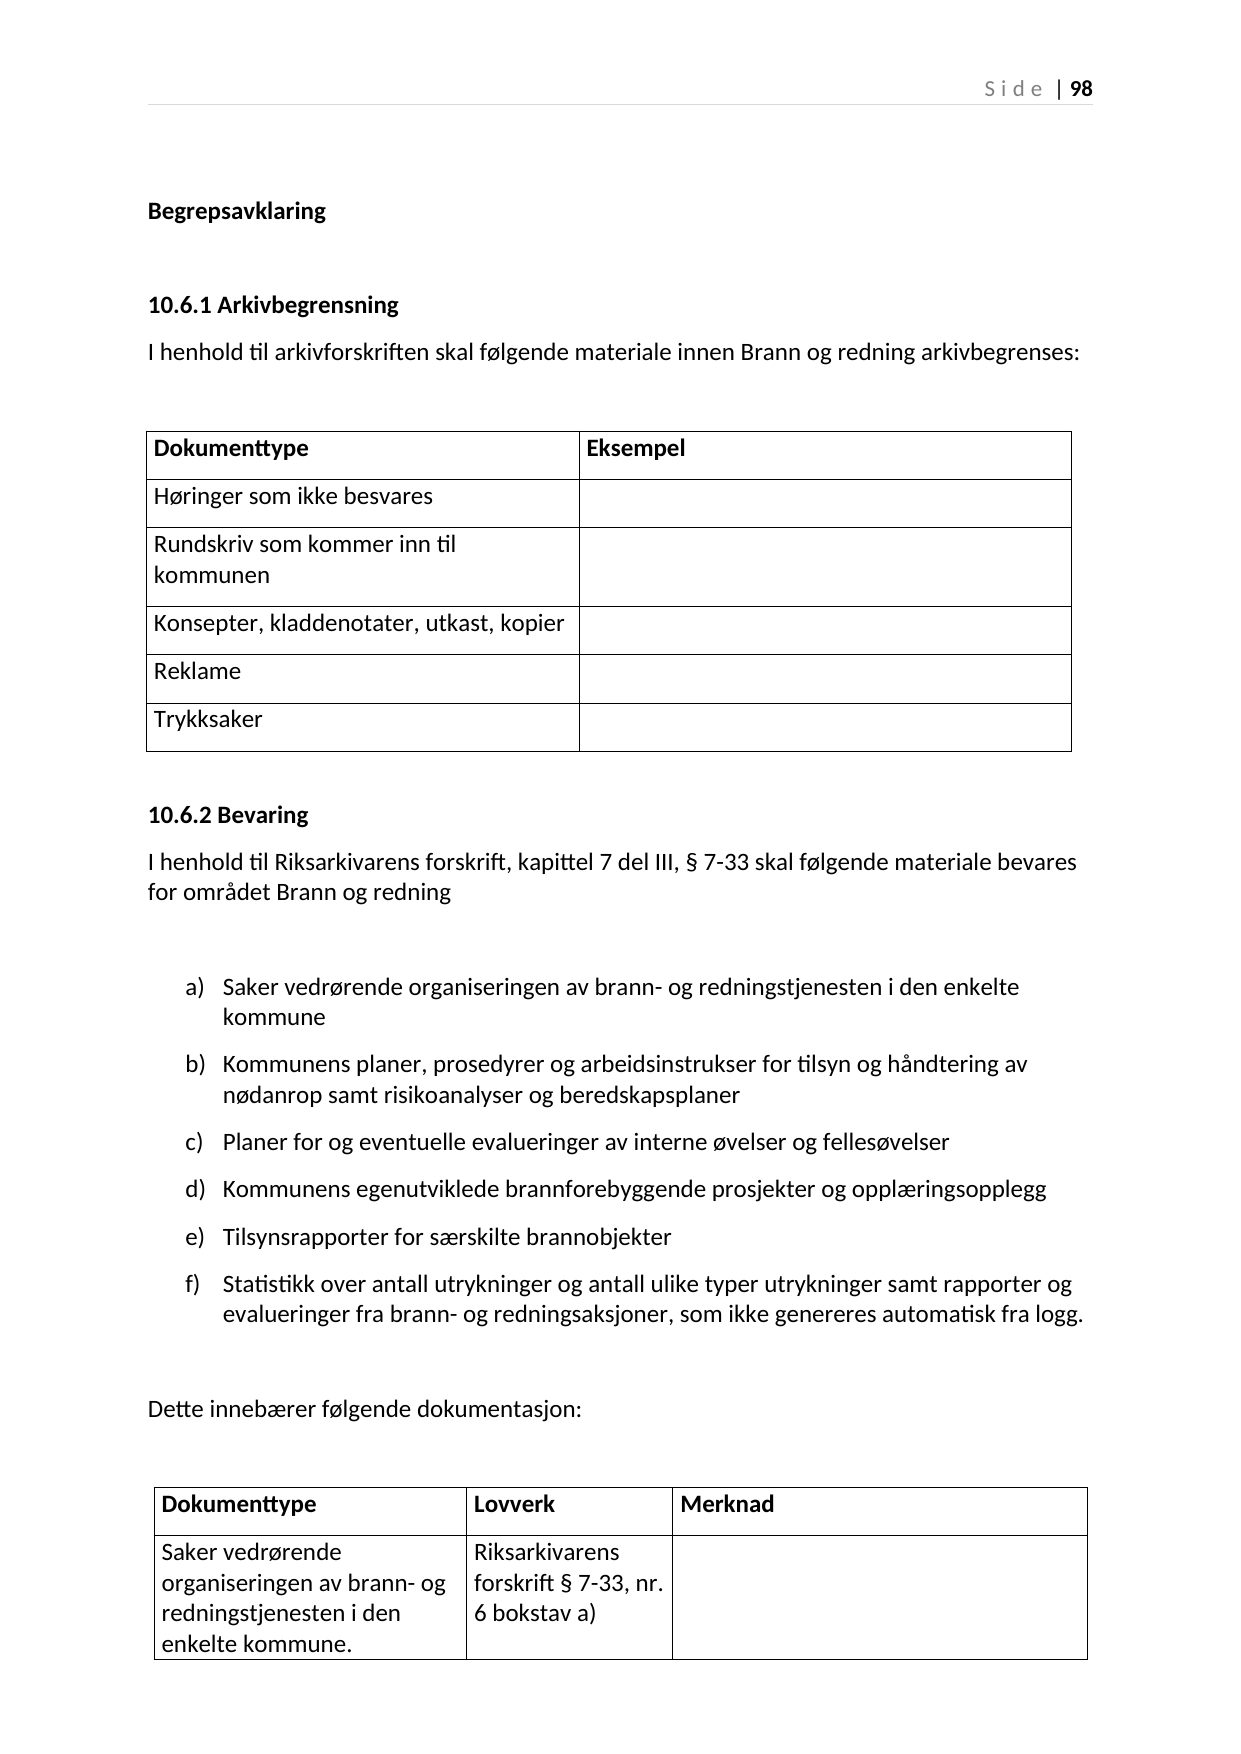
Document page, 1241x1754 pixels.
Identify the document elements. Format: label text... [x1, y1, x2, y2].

table_cell [580, 704, 1071, 751]
table_cell [580, 528, 1071, 606]
table_cell [580, 607, 1071, 654]
table_header Dokumenttype [147, 432, 579, 479]
table_cell [580, 480, 1071, 527]
table_cell Høringer som ikke besvares [147, 480, 579, 527]
table_header Merknad [673, 1488, 1087, 1535]
text 10.6.1 Arkivbegrensning [148, 289, 1093, 320]
text 10.6.2 Bevaring [148, 799, 1093, 829]
list Statistikk over antall utrykninger og antall ulike typer utrykninger samt rapporter og evalueringer fra brann- og redningsaksjoner, som ikke genereres automatisk fra logg. [185, 1268, 1093, 1329]
list Planer for og eventuelle evalueringer av interne øvelser og fellesøvelser [185, 1126, 1093, 1157]
table_cell Saker vedrørende organiseringen av brann- og redningstjenesten i den enkelte kommune. [155, 1536, 466, 1658]
text Dette innebærer følgende dokumentasjon: [148, 1393, 1093, 1423]
table_header Lovverk [467, 1488, 672, 1535]
table_cell Rundskriv som kommer inn til kommunen [147, 528, 579, 606]
list Kommunens egenutviklede brannforebyggende prosjekter og opplæringsopplegg [185, 1173, 1093, 1204]
table_cell Riksarkivarens forskrift § 7-33, nr. 6 bokstav a) [467, 1536, 672, 1658]
text I henhold til arkivforskriften skal følgende materiale innen Brann og redning arkivbegrenses: [148, 336, 1093, 367]
list Kommunens planer, prosedyrer og arbeidsinstrukser for tilsyn og håndtering av nødanrop samt risikoanalyser og beredskapsplaner [185, 1049, 1093, 1110]
table_cell [580, 655, 1071, 702]
table_cell [673, 1536, 1087, 1658]
table_header Dokumenttype [155, 1488, 466, 1535]
table_cell Reklame [147, 655, 579, 702]
table_header Eksempel [580, 432, 1071, 479]
text I henhold til Riksarkivarens forskrift, kapittel 7 del III, § 7-33 skal følgende materiale bevares for området Brann og redning [148, 846, 1093, 907]
list Saker vedrørende organiseringen av brann- og redningstjenesten i den enkelte kommune [185, 971, 1093, 1032]
table_cell Konsepter, kladdenotater, utkast, kopier [147, 607, 579, 654]
list Tilsynsrapporter for særskilte brannobjekter [185, 1221, 1093, 1251]
text Begrepsavklaring [148, 195, 1093, 225]
table_cell Trykksaker [147, 704, 579, 751]
